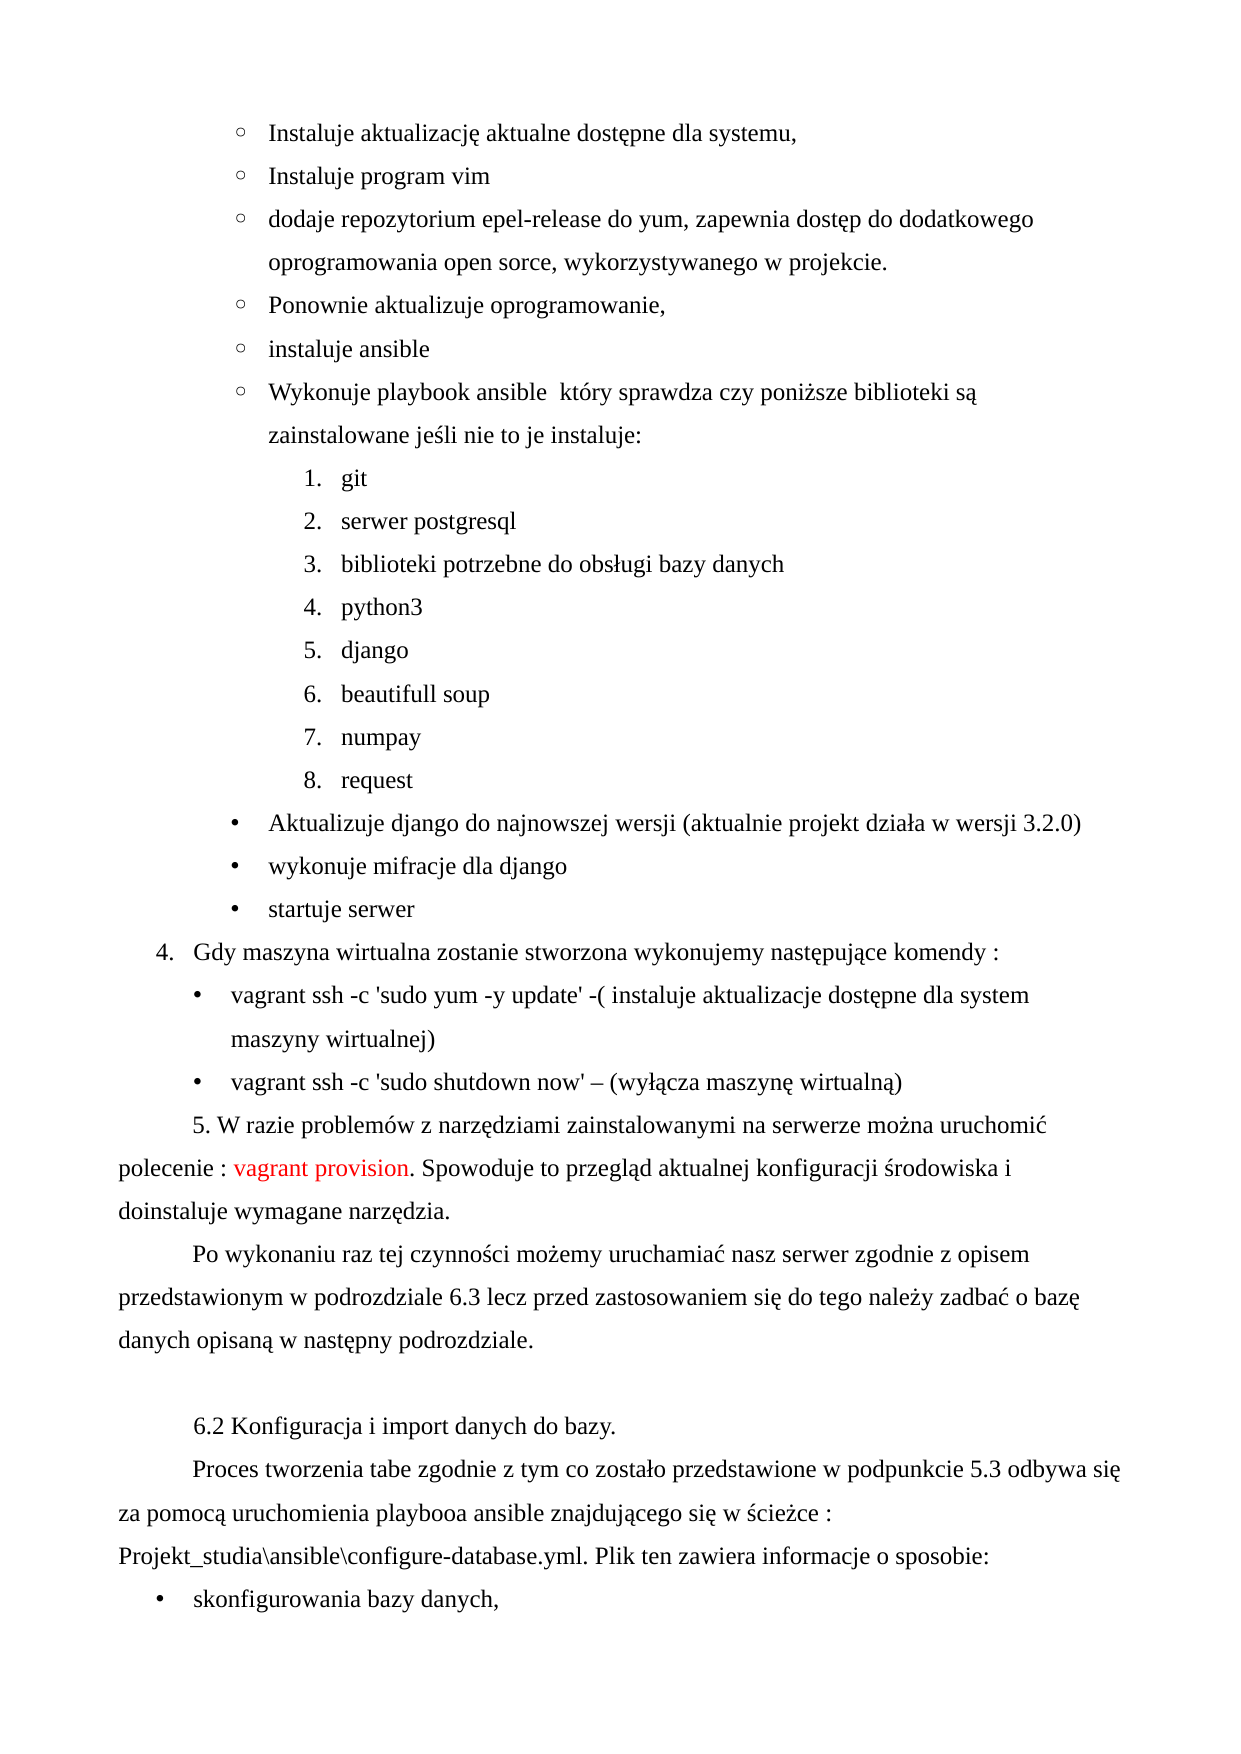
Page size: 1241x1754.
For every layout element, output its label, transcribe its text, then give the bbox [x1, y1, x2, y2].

list instaluje ansible [231, 334, 1122, 362]
list Wykonuje playbook ansible który sprawdza czy poniższe biblioteki są zainstalowane jeśli nie to je instaluje: [231, 377, 1122, 449]
list Aktualizuje django do najnowszej wersji (aktualnie projekt działa w wersji 3.2.0) [231, 808, 1122, 837]
text Po wykonaniu raz tej czynności możemy uruchamiać nasz serwer zgodnie z opisem przedstawionym w podrozdziale 6.3 lecz przed zastosowaniem się do tego należy zadbać o bazę danych opisaną w następny podrozdziale. [118, 1239, 1122, 1354]
list request [303, 765, 1122, 794]
list vagrant ssh -c 'sudo shutdown now' – (wyłącza maszynę wirtualną) [193, 1067, 1122, 1096]
list wykonuje mifracje dla django [231, 851, 1122, 880]
text 5. W razie problemów z narzędziami zainstalowanymi na serwerze można uruchomić polecenie : vagrant provision. Spowoduje to przegląd aktualnej konfiguracji środowiska i doinstaluje wymagane narzędzia. [118, 1110, 1122, 1225]
list vagrant ssh -c 'sudo yum -y update' -( instaluje aktualizacje dostępne dla system maszyny wirtualnej) [193, 981, 1122, 1052]
list serwer postgresql [303, 506, 1122, 535]
list Konfiguracja i import danych do bazy. [193, 1411, 1122, 1440]
list Gdy maszyna wirtualna zostanie stworzona wykonujemy następujące komendy : [156, 937, 1122, 966]
list Instaluje program vim [231, 161, 1122, 190]
list skonfigurowania bazy danych, [156, 1584, 1122, 1613]
list numpay [303, 722, 1122, 751]
list Ponownie aktualizuje oprogramowanie, [231, 291, 1122, 319]
list git [303, 463, 1122, 492]
list beautifull soup [303, 679, 1122, 707]
list startuje serwer [231, 894, 1122, 923]
text Projekt_studia\ansible\configure-database.yml. Plik ten zawiera informacje o sposobie: [118, 1541, 1122, 1569]
list dodaje repozytorium epel-release do yum, zapewnia dostęp do dodatkowego oprogramowania open sorce, wykorzystywanego w projekcie. [231, 204, 1122, 276]
list Instaluje aktualizację aktualne dostępne dla systemu, [231, 118, 1122, 147]
list django [303, 636, 1122, 664]
text Proces tworzenia tabe zgodnie z tym co zostało przedstawione w podpunkcie 5.3 odbywa się za pomocą uruchomienia playbooa ansible znajdującego się w ścieżce : [118, 1454, 1122, 1526]
list python3 [303, 592, 1122, 621]
list biblioteki potrzebne do obsługi bazy danych [303, 549, 1122, 578]
